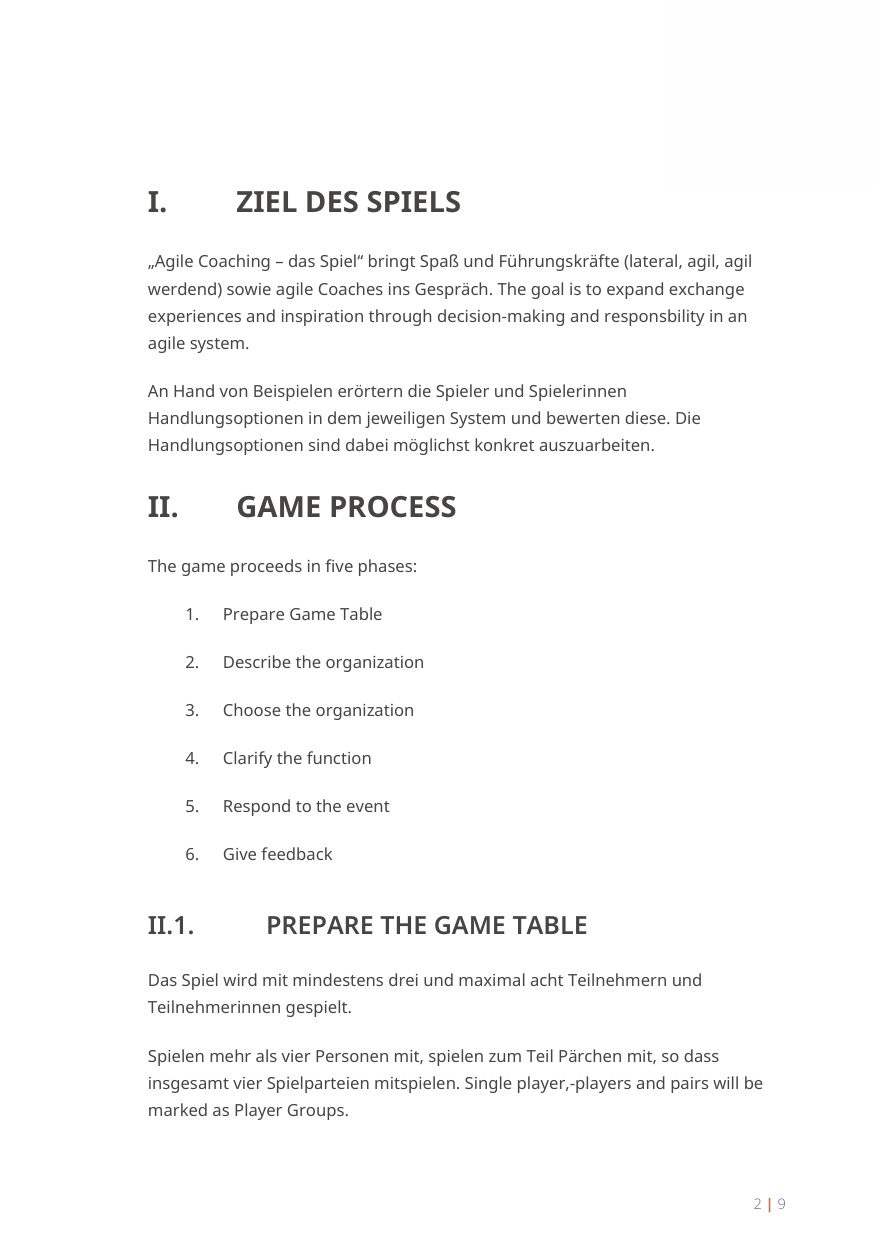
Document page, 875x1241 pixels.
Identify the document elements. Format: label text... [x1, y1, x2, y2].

list Clarify the function [185, 747, 786, 769]
list Choose the organization [185, 698, 786, 721]
subtitle Ziel des Spiels [148, 181, 786, 221]
text „Agile Coaching – das Spiel“ bringt Spaß und Führungskräfte (lateral, agil, agil werdend) sowie agile Coaches ins Gespräch. The goal is to expand exchange experiences and inspiration through decision-making and responsbility in an agile system. [148, 250, 786, 354]
subtitle Prepare the Game Table [148, 907, 786, 941]
list Describe the organization [185, 651, 786, 673]
list Prepare Game Table [185, 602, 786, 625]
subtitle Game process [148, 486, 786, 526]
list Respond to the event [185, 794, 786, 817]
text An Hand von Beispielen erörtern die Spieler und Spielerinnen Handlungsoptionen in dem jeweiligen System und bewerten diese. Die Handlungsoptionen sind dabei möglichst konkret auszuarbeiten. [148, 379, 786, 457]
list Give feedback [185, 843, 786, 865]
text Spielen mehr als vier Personen mit, spielen zum Teil Pärchen mit, so dass insgesamt vier Spielparteien mitspielen. Single player,-players and pairs will be marked as Player Groups. [148, 1044, 786, 1121]
text Das Spiel wird mit mindestens drei und maximal acht Teilnehmern und Teilnehmerinnen gespielt. [148, 969, 786, 1019]
text The game proceeds in five phases: [148, 554, 786, 577]
picture [667, 0, 874, 189]
